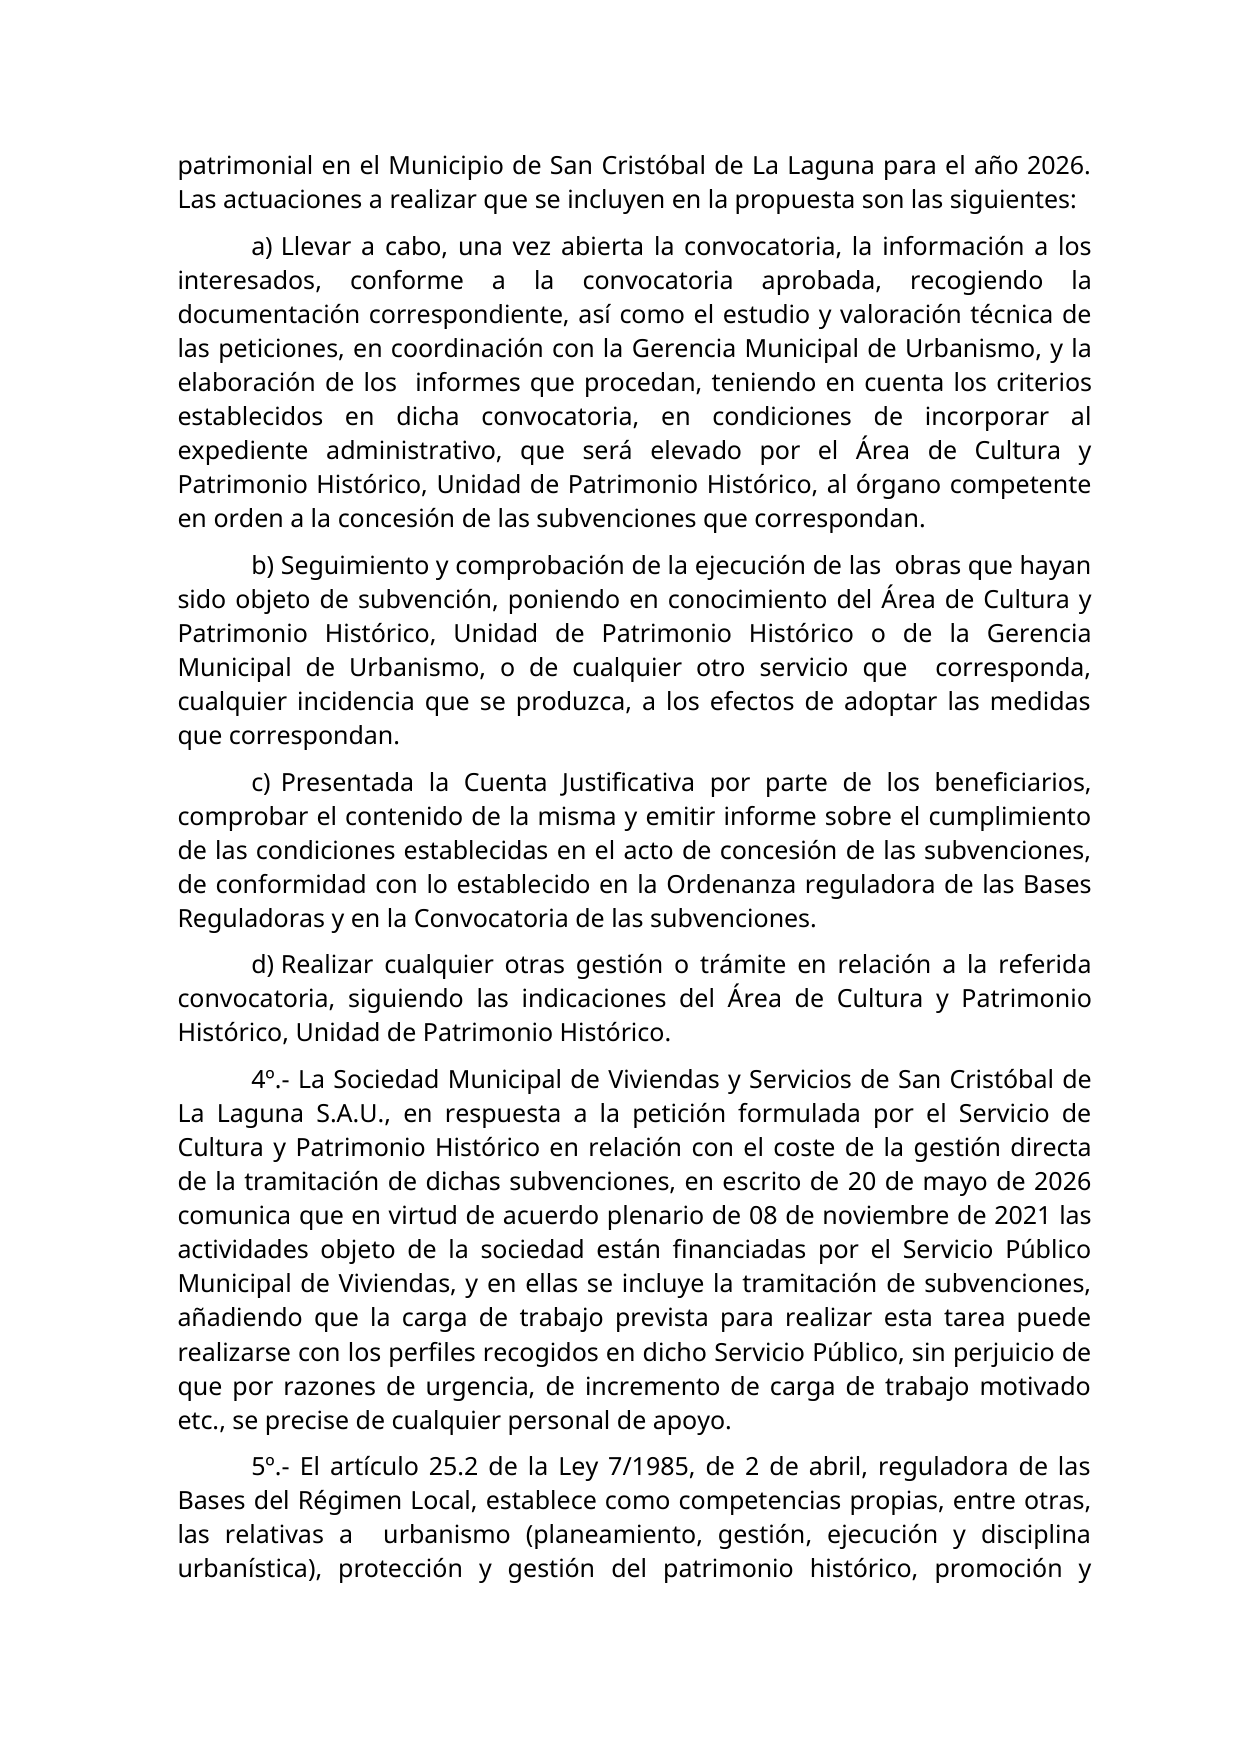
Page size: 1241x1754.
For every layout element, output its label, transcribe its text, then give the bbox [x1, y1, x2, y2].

text c) Presentada la Cuenta Justificativa por parte de los beneficiarios, comprobar el contenido de la misma y emitir informe sobre el cumplimiento de las condiciones establecidas en el acto de concesión de las subvenciones, de conformidad con lo establecido en la Ordenanza reguladora de las Bases Reguladoras y en la Convocatoria de las subvenciones. [177, 764, 1093, 934]
text d) Realizar cualquier otras gestión o trámite en relación a la referida convocatoria, siguiendo las indicaciones del Área de Cultura y Patrimonio Histórico, Unidad de Patrimonio Histórico. [177, 947, 1093, 1049]
text 5º.- El artículo 25.2 de la Ley 7/1985, de 2 de abril, reguladora de las Bases del Régimen Local, establece como competencias propias, entre otras, las relativas a urbanismo (planeamiento, gestión, ejecución y disciplina urbanística), protección y gestión del patrimonio histórico, promoción y [177, 1449, 1093, 1585]
text b) Seguimiento y comprobación de la ejecución de las obras que hayan sido objeto de subvención, poniendo en conocimiento del Área de Cultura y Patrimonio Histórico, Unidad de Patrimonio Histórico o de la Gerencia Municipal de Urbanismo, o de cualquier otro servicio que corresponda, cualquier incidencia que se produzca, a los efectos de adoptar las medidas que correspondan. [177, 547, 1093, 752]
text 4º.- La Sociedad Municipal de Viviendas y Servicios de San Cristóbal de La Laguna S.A.U., en respuesta a la petición formulada por el Servicio de Cultura y Patrimonio Histórico en relación con el coste de la gestión directa de la tramitación de dichas subvenciones, en escrito de 20 de mayo de 2026 comunica que en virtud de acuerdo plenario de 08 de noviembre de 2021 las actividades objeto de la sociedad están financiadas por el Servicio Público Municipal de Viviendas, y en ellas se incluye la tramitación de subvenciones, añadiendo que la carga de trabajo prevista para realizar esta tarea puede realizarse con los perfiles recogidos en dicho Servicio Público, sin perjuicio de que por razones de urgencia, de incremento de carga de trabajo motivado etc., se precise de cualquier personal de apoyo. [177, 1062, 1093, 1436]
text a) Llevar a cabo, una vez abierta la convocatoria, la información a los interesados, conforme a la convocatoria aprobada, recogiendo la documentación correspondiente, así como el estudio y valoración técnica de las peticiones, en coordinación con la Gerencia Municipal de Urbanismo, y la elaboración de los informes que procedan, teniendo en cuenta los criterios establecidos en dicha convocatoria, en condiciones de incorporar al expediente administrativo, que será elevado por el Área de Cultura y Patrimonio Histórico, Unidad de Patrimonio Histórico, al órgano competente en orden a la concesión de las subvenciones que correspondan. [177, 228, 1093, 535]
text patrimonial en el Municipio de San Cristóbal de La Laguna para el año 2026. Las actuaciones a realizar que se incluyen en la propuesta son las siguientes: [177, 148, 1093, 216]
